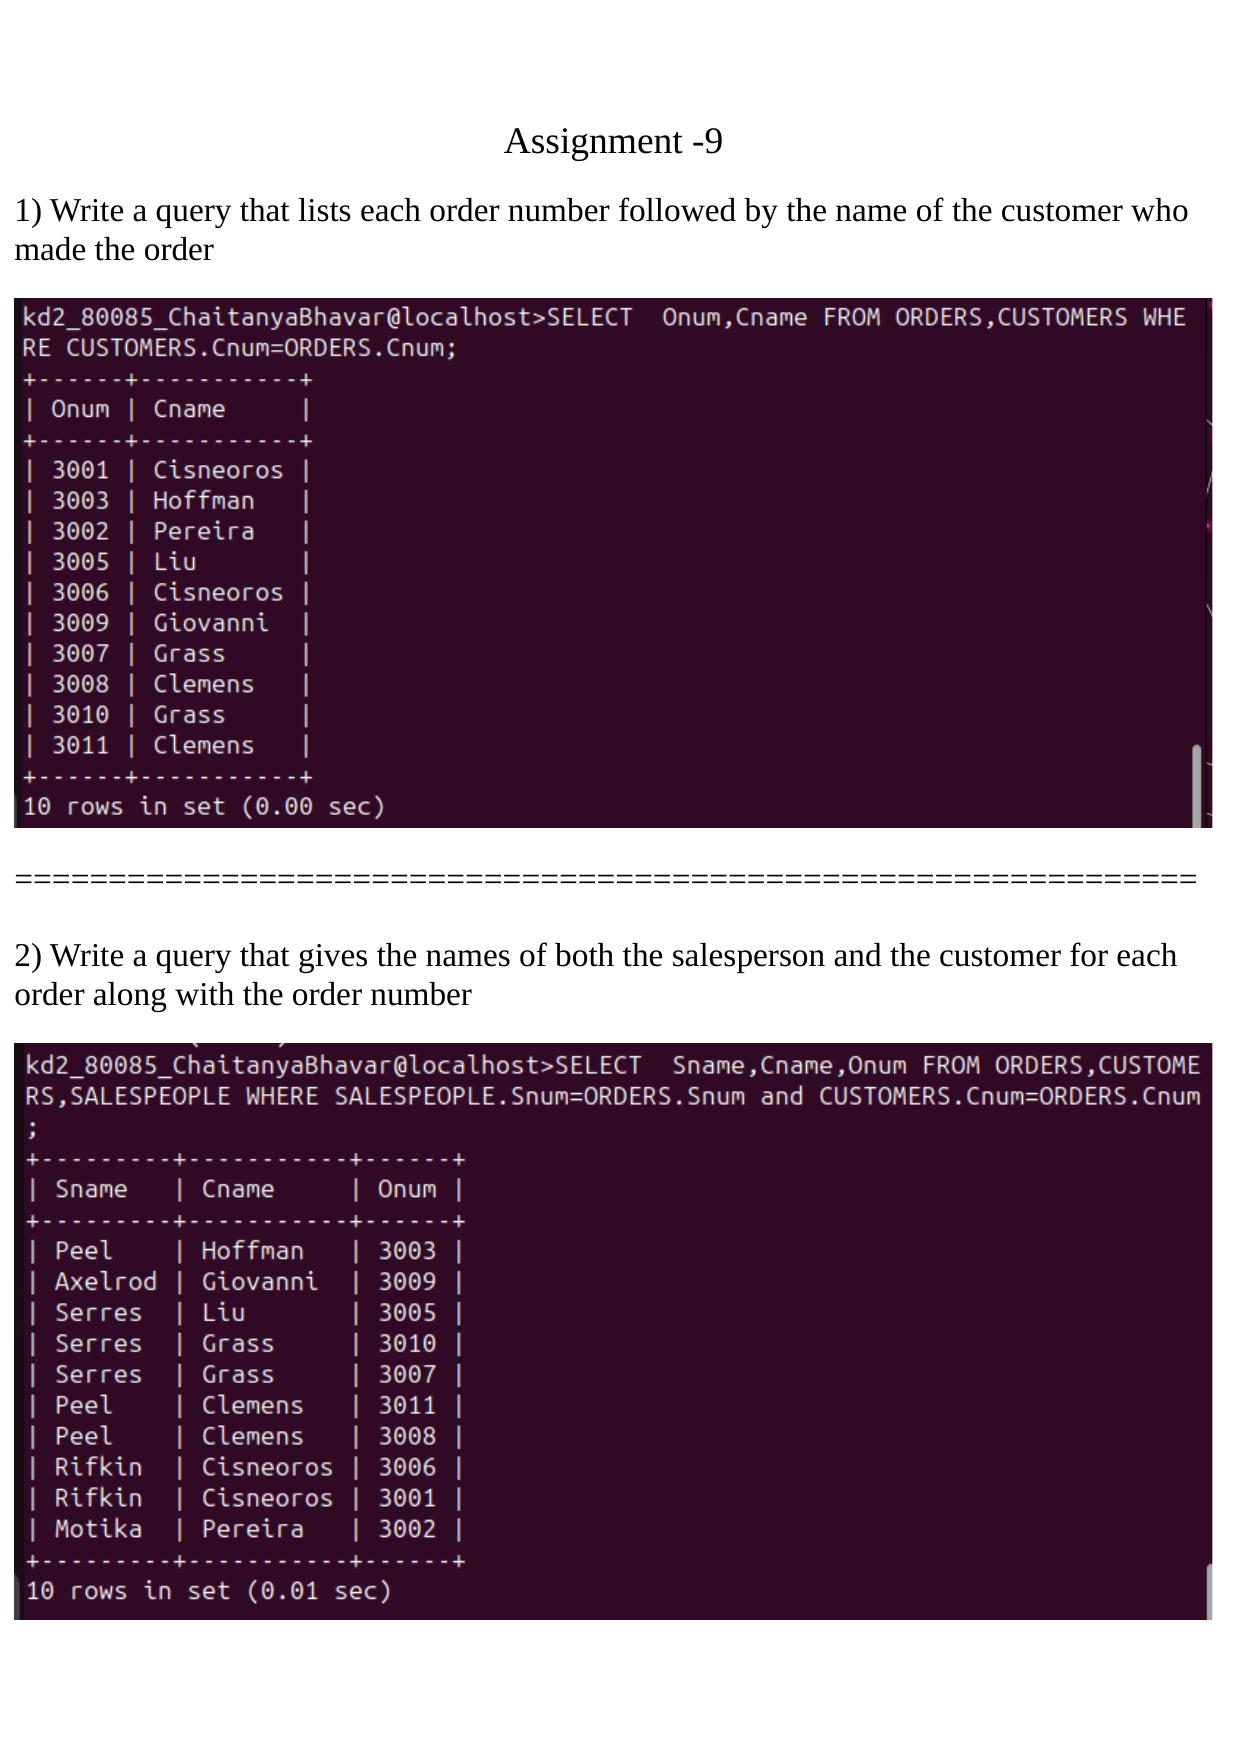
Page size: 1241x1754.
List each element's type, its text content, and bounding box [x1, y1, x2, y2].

text 1) Write a query that lists each order number followed by the name of the customer who made the order [14, 191, 1212, 267]
picture [14, 1043, 1213, 1620]
picture [14, 298, 1213, 828]
text 2) Write a query that gives the names of both the salesperson and the customer for each order along with the order number [14, 936, 1212, 1012]
text =============================================================== [14, 859, 1212, 897]
